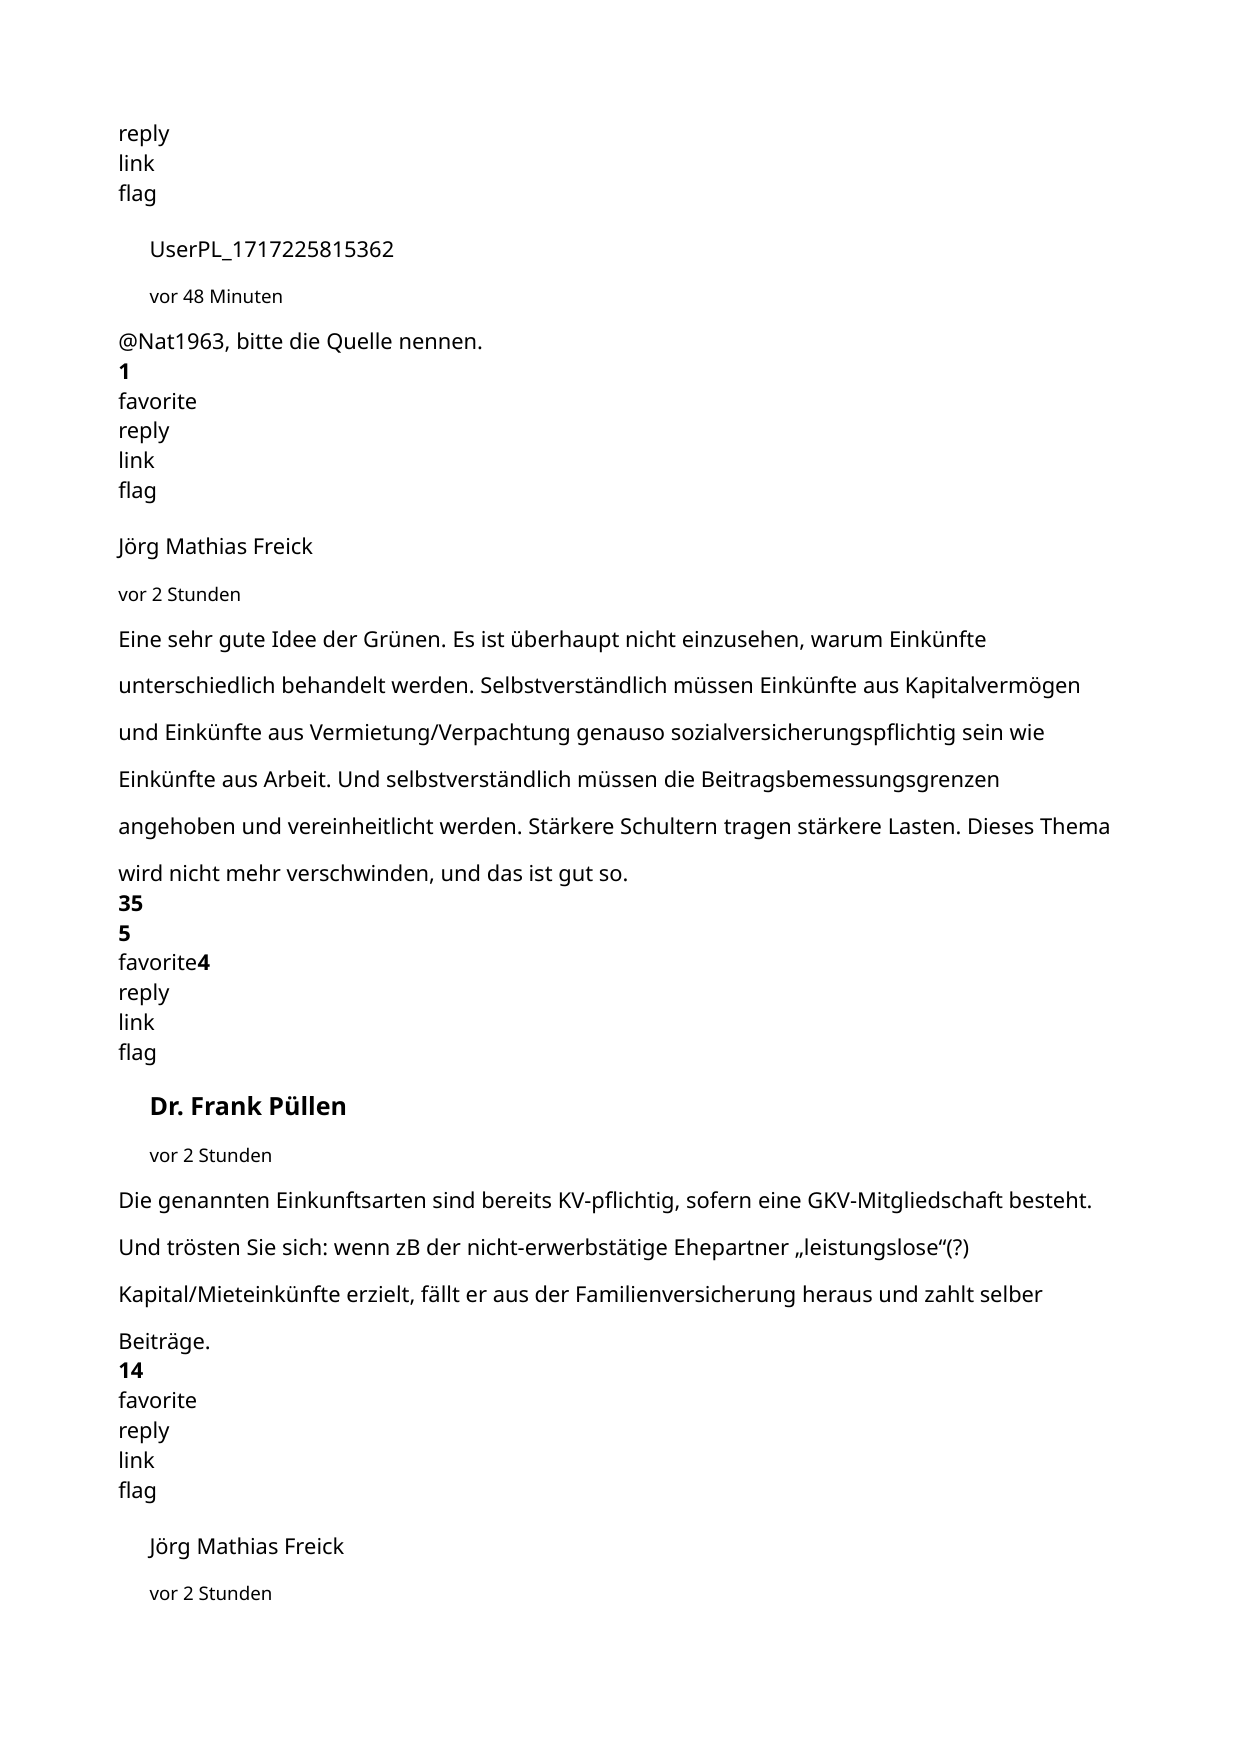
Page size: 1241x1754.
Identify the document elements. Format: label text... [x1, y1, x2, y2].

text favorite [118, 1385, 1122, 1415]
text 14 [118, 1356, 1122, 1385]
text Jörg Mathias Freick [118, 521, 1114, 561]
text link [118, 1007, 1122, 1037]
text flag [118, 475, 1122, 505]
text favorite [118, 386, 1122, 416]
text Dr. Frank Püllen [149, 1082, 1114, 1123]
text Die genannten Einkunftsarten sind bereits KV-pflichtig, sofern eine GKV-Mitgliedschaft besteht. Und trösten Sie sich: wenn zB der nicht-erwerbstätige Ehepartner „leistungslose“(?) Kapital/Mieteinkünfte erzielt, fällt er aus der Familienversicherung heraus und zahlt selber Beiträge. [118, 1168, 1122, 1356]
text vor 2 Stunden [149, 1138, 1122, 1168]
text reply [118, 416, 1122, 445]
text 35 [118, 888, 1122, 917]
text flag [118, 1037, 1122, 1066]
text reply [118, 977, 1122, 1007]
text 5 [118, 917, 1122, 947]
text @Nat1963, bitte die Quelle nennen. [118, 309, 1122, 356]
text link [118, 148, 1122, 178]
text reply [118, 1415, 1122, 1445]
text link [118, 445, 1122, 475]
text 1 [118, 356, 1122, 386]
text Eine sehr gute Idee der Grünen. Es ist überhaupt nicht einzusehen, warum Einkünfte unterschiedlich behandelt werden. Selbstverständlich müssen Einkünfte aus Kapitalvermögen und Einkünfte aus Vermietung/Verpachtung genauso sozialversicherungspflichtig sein wie Einkünfte aus Arbeit. Und selbstverständlich müssen die Beitragsbemessungsgrenzen angehoben und vereinheitlicht werden. Stärkere Schultern tragen stärkere Lasten. Dieses Thema wird nicht mehr verschwinden, und das ist gut so. [118, 606, 1122, 888]
text vor 2 Stunden [118, 577, 1122, 606]
text UserPL_1717225815362 [149, 223, 1114, 264]
text reply [118, 118, 1122, 148]
text flag [118, 1475, 1122, 1504]
text flag [118, 178, 1122, 207]
text link [118, 1445, 1122, 1475]
text favorite4 [118, 947, 1122, 977]
text Jörg Mathias Freick [149, 1520, 1114, 1561]
text vor 2 Stunden [149, 1576, 1122, 1606]
text vor 48 Minuten [149, 279, 1122, 309]
